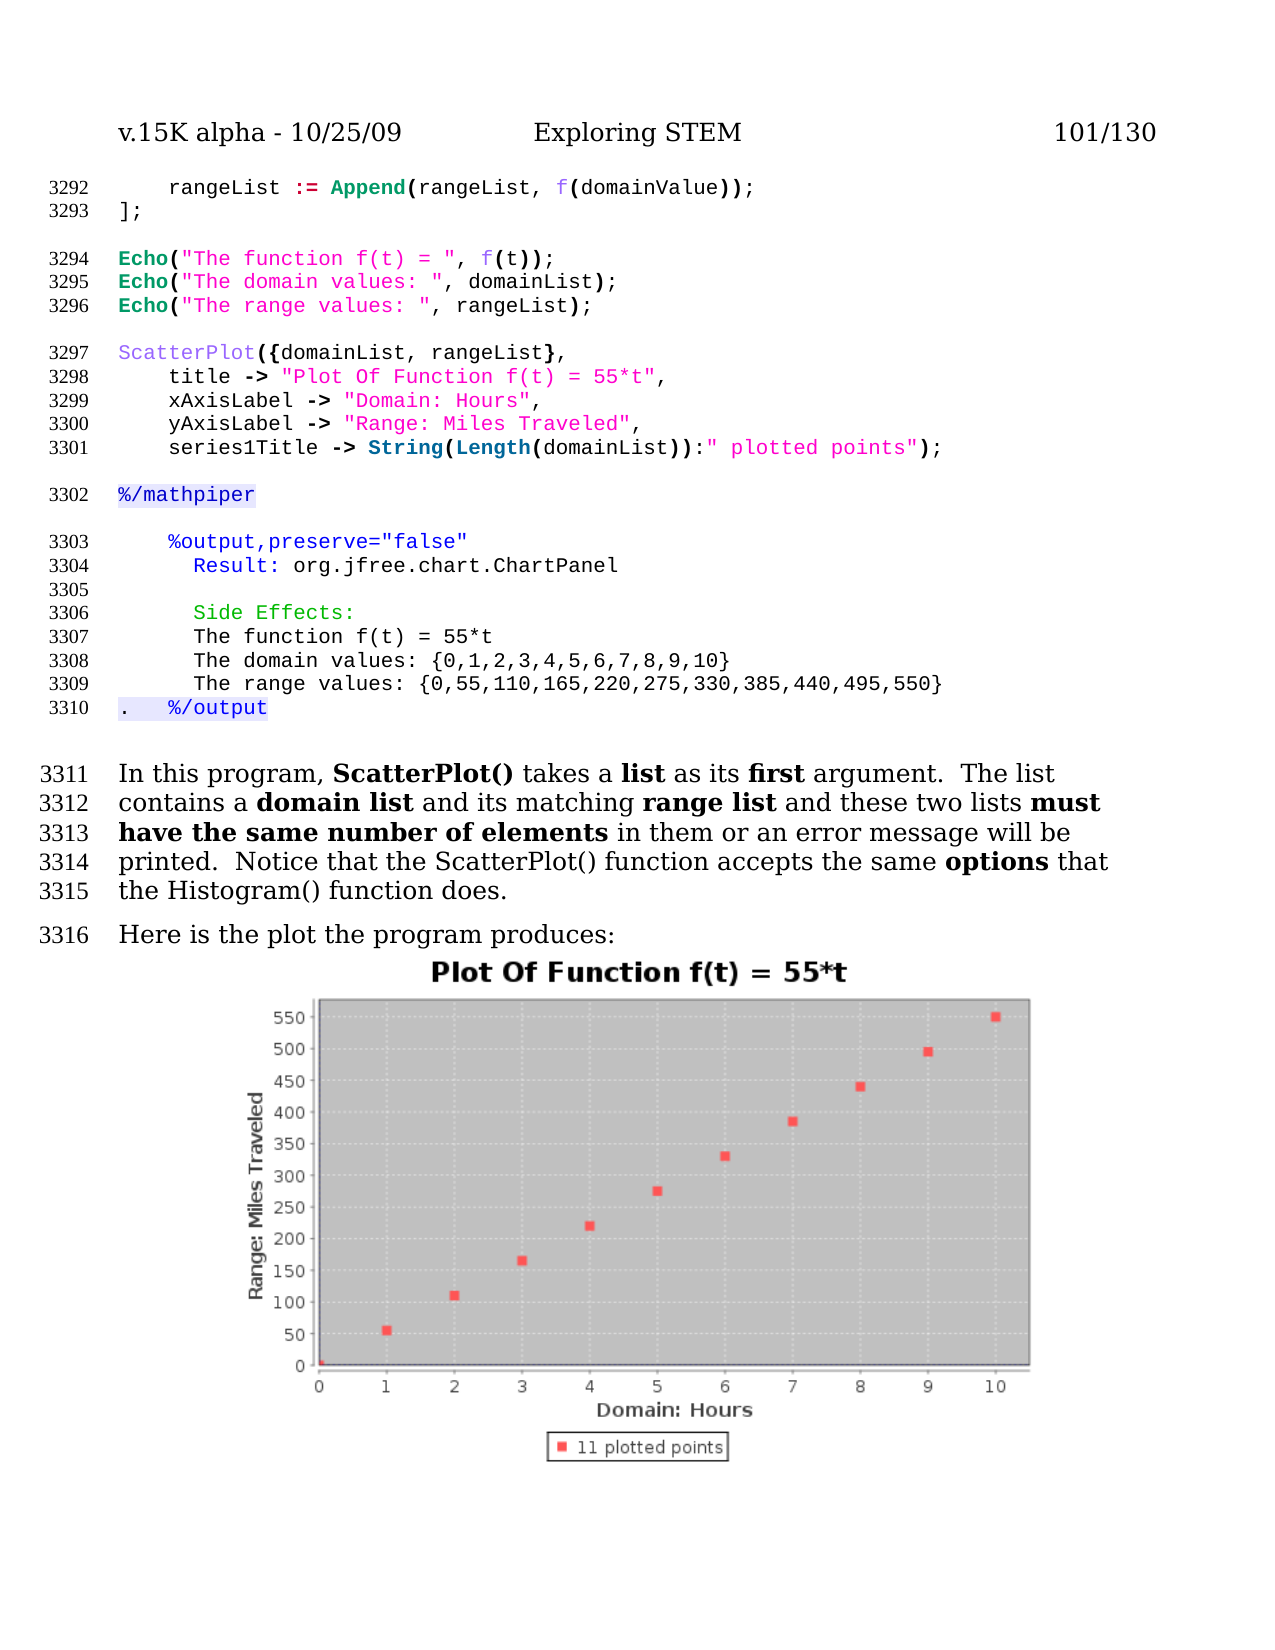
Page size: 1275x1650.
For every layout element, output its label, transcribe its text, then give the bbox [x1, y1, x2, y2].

text In this program, ScatterPlot() takes a list as its first argument. The list contains a domain list and its matching range list and these two lists must have the same number of elements in them or an error message will be printed. Notice that the ScatterPlot() function accepts the same options that the Histogram() function does. [118, 759, 1157, 906]
text Echo("The function f(t) = ", f(t)); [118, 248, 1157, 271]
text Side Effects: [118, 602, 1157, 626]
text The domain values: {0,1,2,3,4,5,6,7,8,9,10} [118, 650, 1157, 673]
text Here is the plot the program produces: [118, 921, 1157, 950]
text %/mathpiper [118, 484, 1157, 508]
text ScatterPlot({domainList, rangeList}, [118, 342, 1157, 366]
text %output,preserve="false" [118, 531, 1157, 555]
text series1Title -> String(Length(domainList)):" plotted points"); [118, 437, 1157, 461]
text yAxisLabel -> "Range: Miles Traveled", [118, 413, 1157, 437]
text xAxisLabel -> "Domain: Hours", [118, 389, 1157, 413]
text Echo("The range values: ", rangeList); [118, 295, 1157, 319]
text Result: org.jfree.chart.ChartPanel [118, 555, 1157, 579]
text title -> "Plot Of Function f(t) = 55*t", [118, 366, 1157, 389]
text ]; [118, 200, 1157, 224]
text The function f(t) = 55*t [118, 626, 1157, 650]
text . %/output [118, 697, 1157, 721]
text Echo("The domain values: ", domainList); [118, 271, 1157, 295]
text The range values: {0,55,110,165,220,275,330,385,440,495,550} [118, 673, 1157, 697]
text rangeList := Append(rangeList, f(domainValue)); [118, 177, 1157, 200]
picture [230, 956, 1046, 1463]
